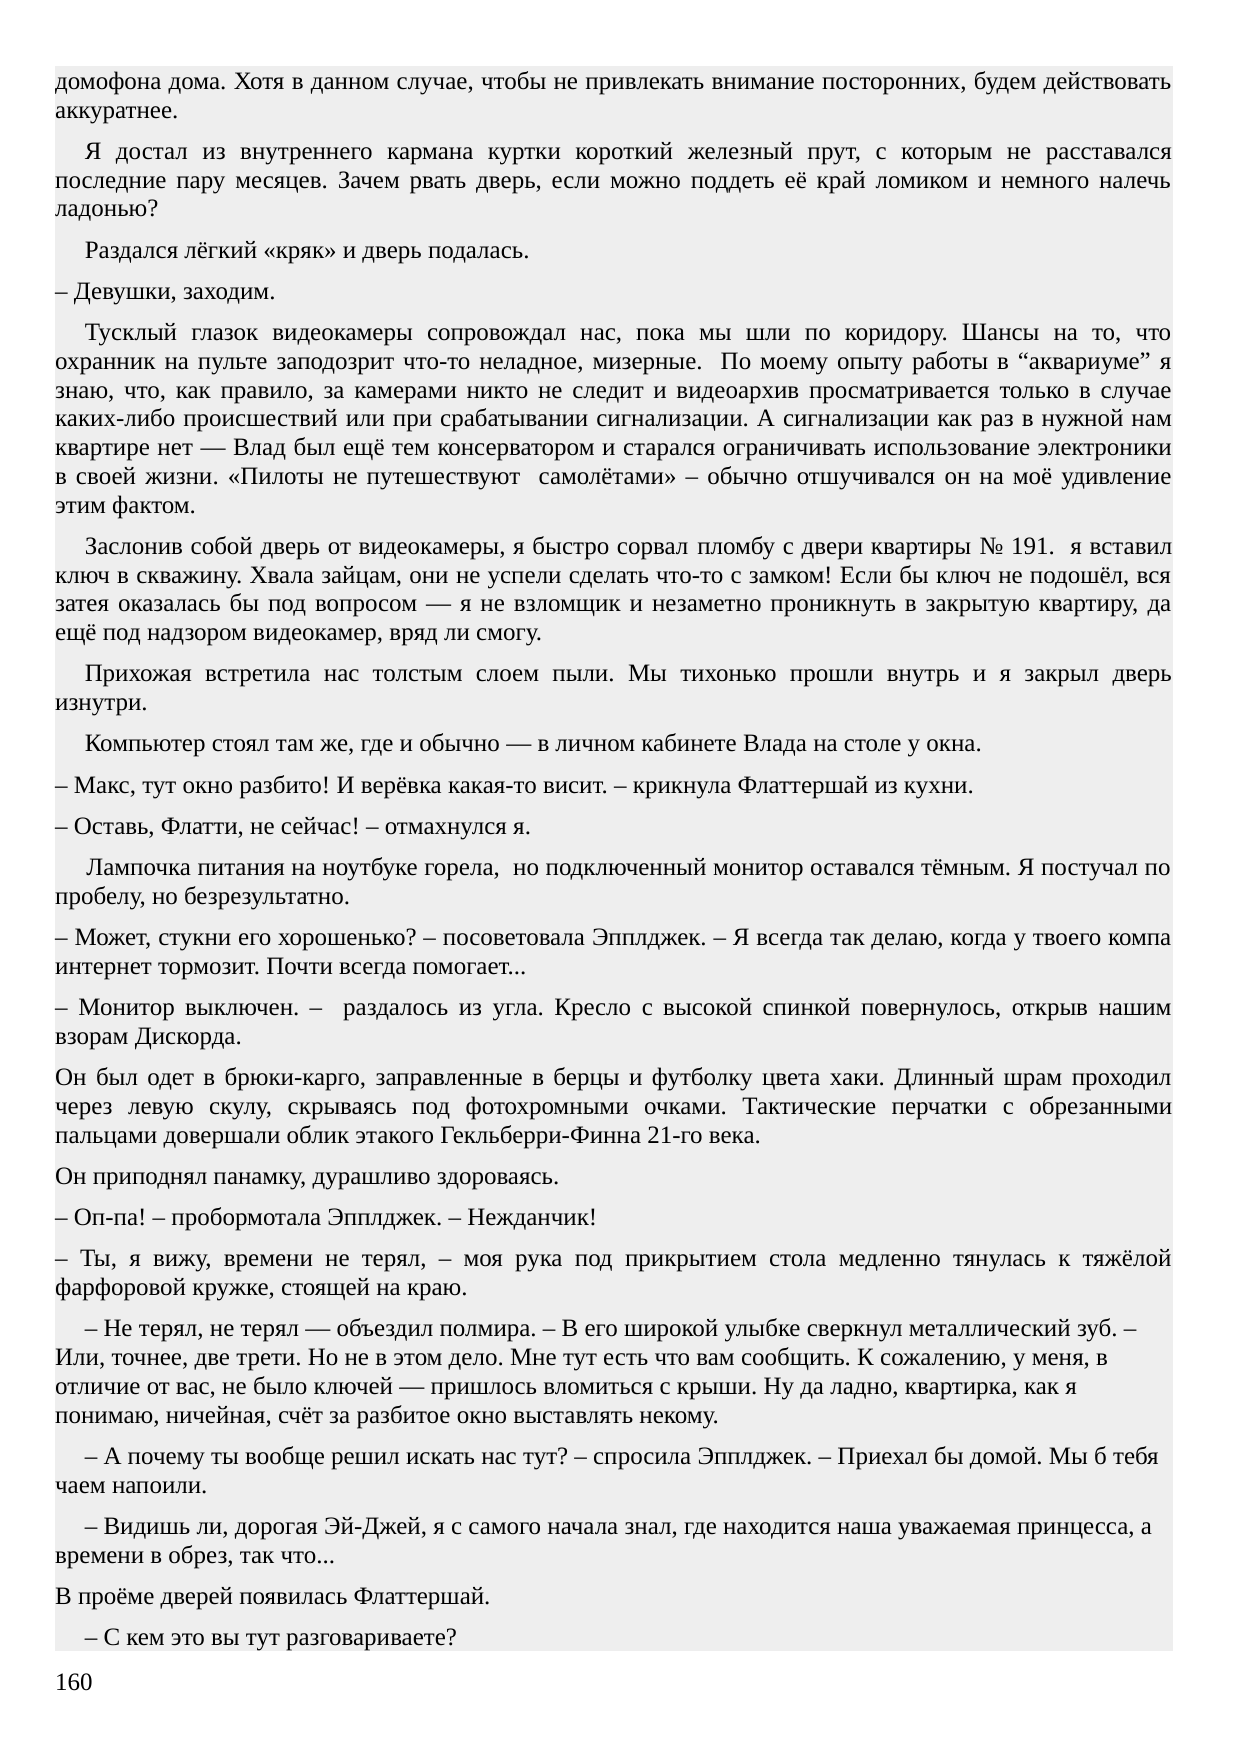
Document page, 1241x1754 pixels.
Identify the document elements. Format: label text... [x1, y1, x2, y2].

text Прихожая встретила нас толстым слоем пыли. Мы тихонько прошли внутрь и я закрыл дверь изнутри. [55, 658, 1173, 716]
text – Монитор выключен. – раздалось из угла. Кресло с высокой спинкой повернулось, открыв нашим взорам Дискорда. [55, 992, 1173, 1050]
text Заслонив собой дверь от видеокамеры, я быстро сорвал пломбу с двери квартиры № 191. я вставил ключ в скважину. Хвала зайцам, они не успели сделать что-то с замком! Если бы ключ не подошёл, вся затея оказалась бы под вопросом — я не взломщик и незаметно проникнуть в закрытую квартиру, да ещё под надзором видеокамер, вряд ли смогу. [55, 531, 1173, 646]
text Тусклый глазок видеокамеры сопровождал нас, пока мы шли по коридору. Шансы на то, что охранник на пульте заподозрит что-то неладное, мизерные. По моему опыту работы в “аквариуме” я знаю, что, как правило, за камерами никто не следит и видеоархив просматривается только в случае каких-либо происшествий или при срабатывании сигнализации. А сигнализации как раз в нужной нам квартире нет — Влад был ещё тем консерватором и старался ограничивать использование электроники в своей жизни. «Пилоты не путешествуют самолётами» – обычно отшучивался он на моё удивление этим фактом. [55, 317, 1173, 518]
text – Девушки, заходим. [55, 276, 1173, 305]
text – Может, стукни его хорошенько? – посоветовала Эпплджек. – Я всегда так делаю, когда у твоего компа интернет тормозит. Почти всегда помогает... [55, 922, 1173, 980]
text – Видишь ли, дорогая Эй-Джей, я с самого начала знал, где находится наша уважаемая принцесса, а времени в обрез, так что... [55, 1511, 1173, 1568]
text Компьютер стоял там же, где и обычно — в личном кабинете Влада на столе у окна. [55, 728, 1173, 757]
text – Не терял, не терял — объездил полмира. – В его широкой улыбке сверкнул металлический зуб. – Или, точнее, две трети. Но не в этом дело. Мне тут есть что вам сообщить. К сожалению, у меня, в отличие от вас, не было ключей — пришлось вломиться с крыши. Ну да ладно, квартирка, как я понимаю, ничейная, счёт за разбитое окно выставлять некому. [55, 1313, 1173, 1428]
text Лампочка питания на ноутбуке горела, но подключенный монитор оставался тёмным. Я постучал по пробелу, но безрезультатно. [55, 852, 1173, 910]
list домофона дома. Хотя в данном случае, чтобы не привлекать внимание посторонних, будем действовать аккуратнее. [55, 66, 1173, 123]
text Раздался лёгкий «кряк» и дверь подалась. [55, 235, 1173, 263]
text Я достал из внутреннего кармана куртки короткий железный прут, с которым не расставался последние пару месяцев. Зачем рвать дверь, если можно поддеть её край ломиком и немного налечь ладонью? [55, 136, 1173, 222]
text – Ты, я вижу, времени не терял, – моя рука под прикрытием стола медленно тянулась к тяжёлой фарфоровой кружке, стоящей на краю. [55, 1243, 1173, 1301]
text – Оставь, Флатти, не сейчас! – отмахнулся я. [55, 811, 1173, 840]
text В проёме дверей появилась Флаттершай. [55, 1581, 1173, 1610]
text Он был одет в брюки-карго, заправленные в берцы и футболку цвета хаки. Длинный шрам проходил через левую скулу, скрываясь под фотохромными очками. Тактические перчатки с обрезанными пальцами довершали облик этакого Гекльберри-Финна 21-го века. [55, 1062, 1173, 1148]
text – Макс, тут окно разбито! И верёвка какая-то висит. – крикнула Флаттершай из кухни. [55, 770, 1173, 798]
text – С кем это вы тут разговариваете? [55, 1622, 1173, 1651]
text Он приподнял панамку, дурашливо здороваясь. [55, 1161, 1173, 1190]
text – Оп-па! – пробормотала Эпплджек. – Нежданчик! [55, 1202, 1173, 1231]
text – А почему ты вообще решил искать нас тут? – спросила Эпплджек. – Приехал бы домой. Мы б тебя чаем напоили. [55, 1441, 1173, 1498]
